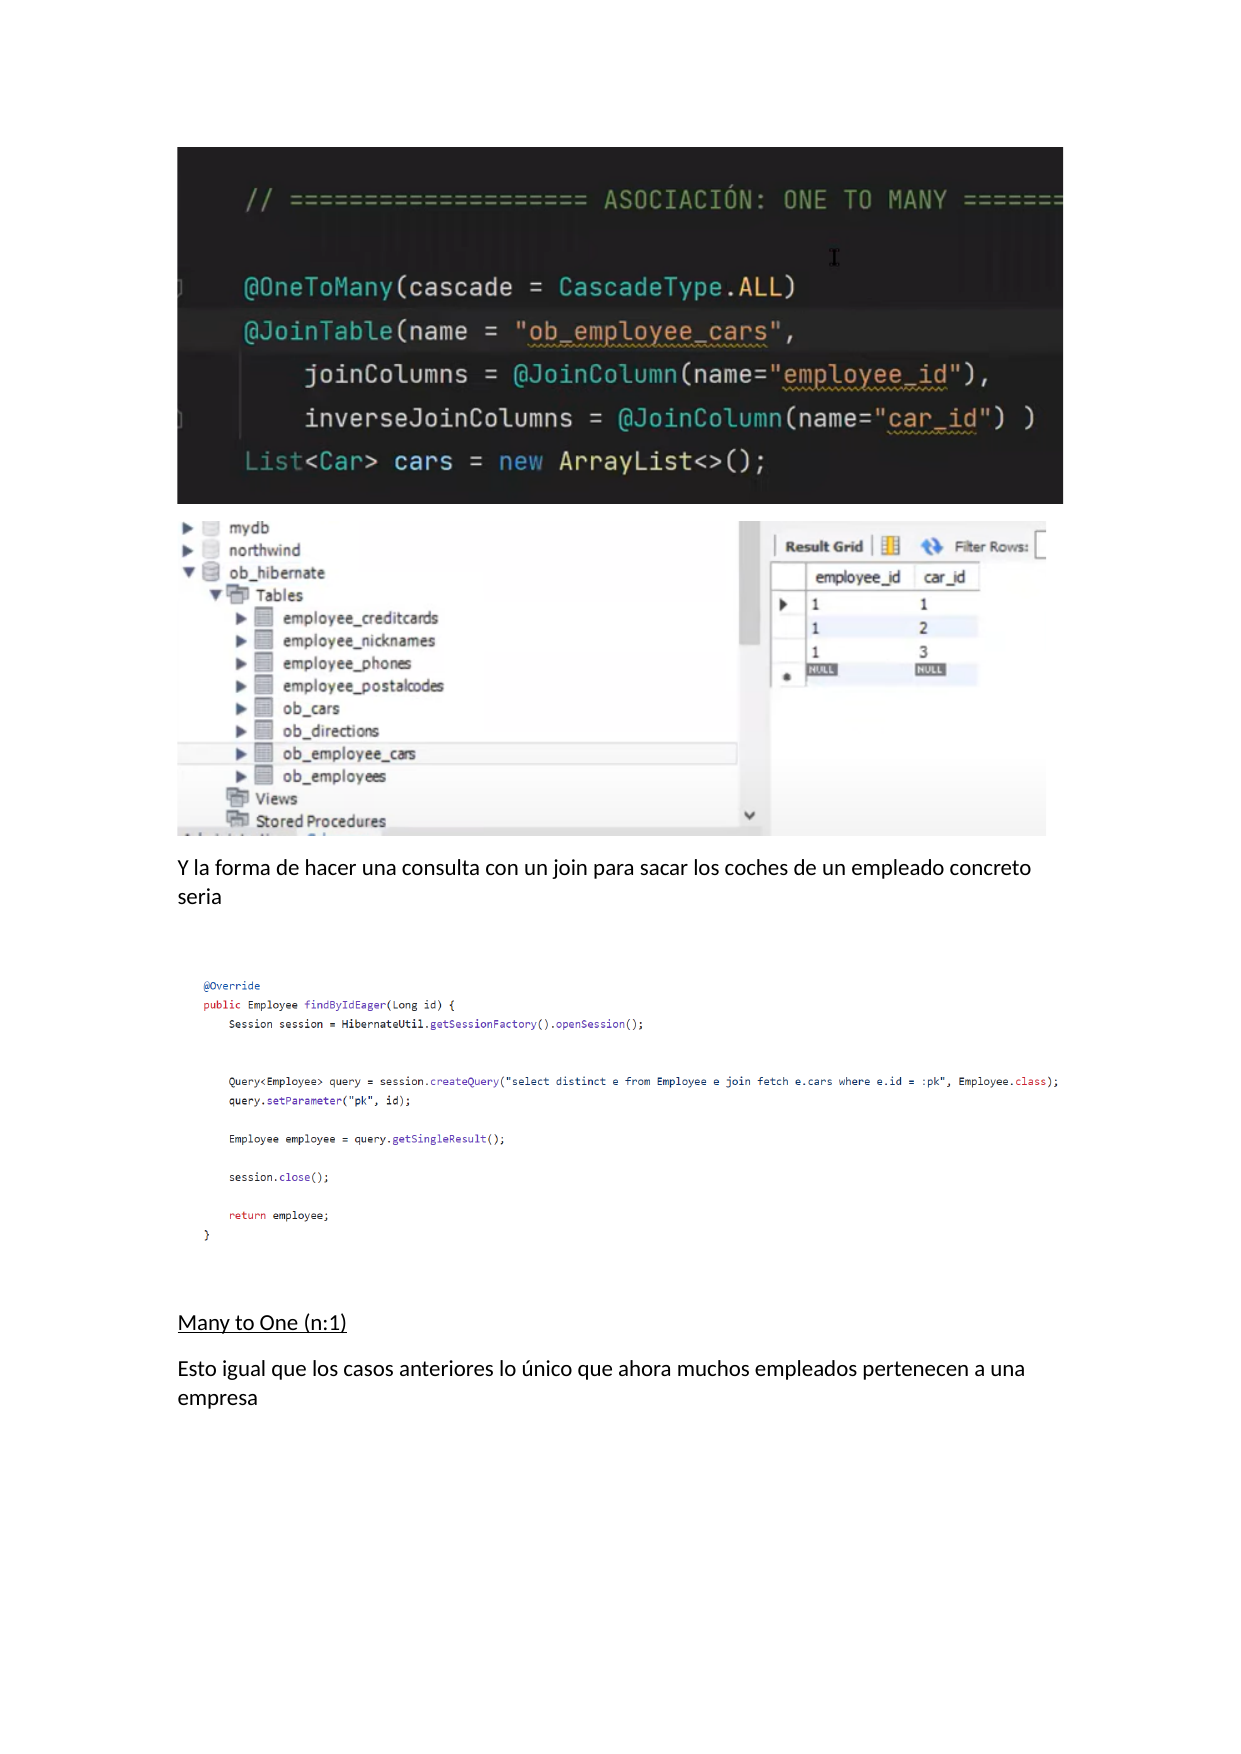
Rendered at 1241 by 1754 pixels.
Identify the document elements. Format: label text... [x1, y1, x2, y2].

text Many to One (n:1) [177, 1308, 1063, 1336]
text Y la forma de hacer una consulta con un join para sacar los coches de un empleado concreto seria [177, 853, 1063, 910]
text Esto igual que los casos anteriores lo único que ahora muchos empleados pertenecen a una empresa [177, 1354, 1063, 1411]
